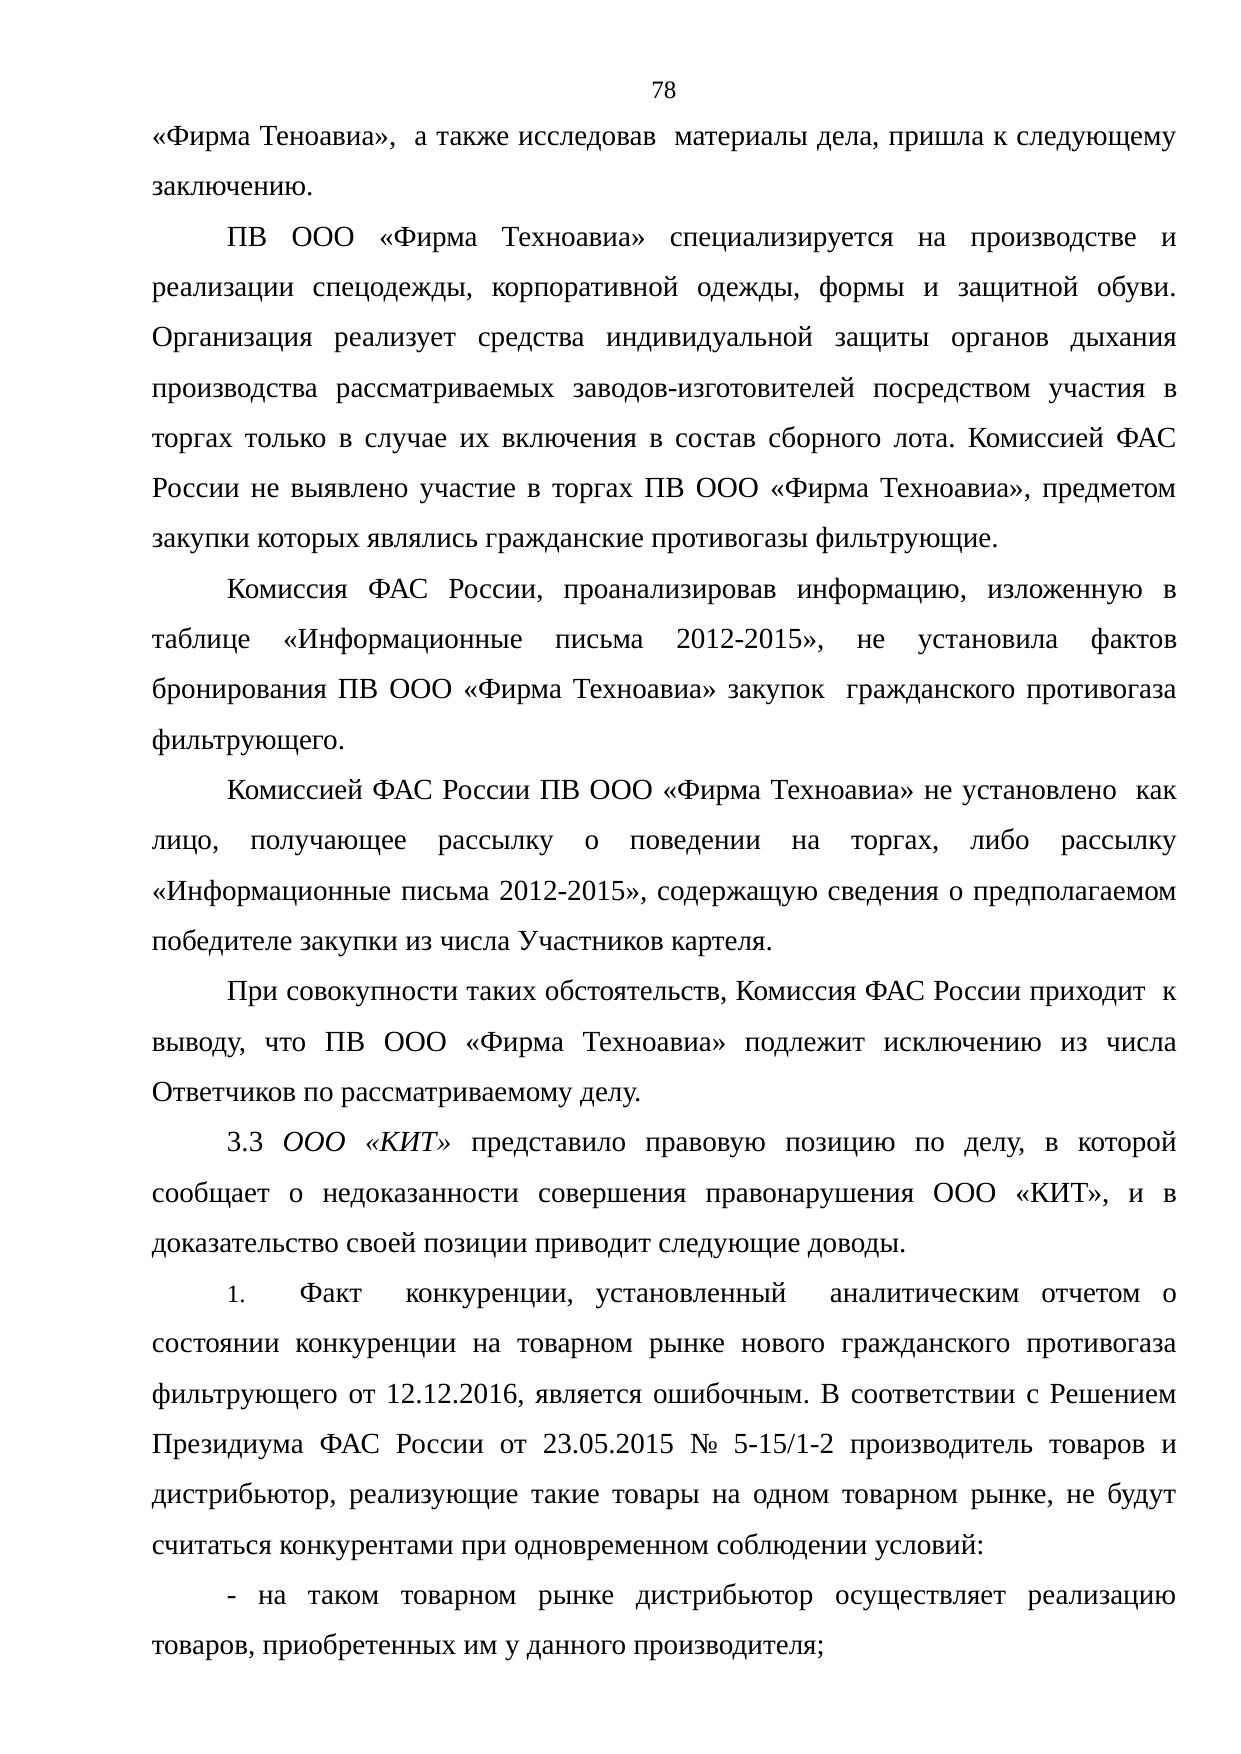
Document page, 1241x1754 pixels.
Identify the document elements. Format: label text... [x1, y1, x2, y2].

text При совокупности таких обстоятельств, Комиссия ФАС России приходит к выводу, что ПВ ООО «Фирма Техноавиа» подлежит исключению из числа Ответчиков по рассматриваемому делу. [152, 973, 1177, 1108]
text - на таком товарном рынке дистрибьютор осуществляет реализацию товаров, приобретенных им у данного производителя; [152, 1577, 1177, 1661]
text Комиссией ФАС России ПВ ООО «Фирма Техноавиа» не установлено как лицо, получающее рассылку о поведении на торгах, либо рассылку «Информационные письма 2012-2015», содержащую сведения о предполагаемом победителе закупки из числа Участников картеля. [152, 772, 1177, 957]
text Комиссия ФАС России, проанализировав информацию, изложенную в таблице «Информационные письма 2012-2015», не установила фактов бронирования ПВ ООО «Фирма Техноавиа» закупок гражданского противогаза фильтрующего. [152, 571, 1177, 755]
list Факт конкуренции, установленный аналитическим отчетом о состоянии конкуренции на товарном рынке нового гражданского противогаза фильтрующего от 12.12.2016, является ошибочным. В соответствии с Решением Президиума ФАС России от 23.05.2015 № 5-15/1-2 производитель товаров и дистрибьютор, реализующие такие товары на одном товарном рынке, не будут считаться конкурентами при одновременном соблюдении условий: [152, 1275, 1177, 1560]
text «Фирма Теноавиа», а также исследовав материалы дела, пришла к следующему заключению. [152, 118, 1177, 202]
text 3.3 ООО «КИТ» представило правовую позицию по делу, в которой сообщает о недоказанности совершения правонарушения ООО «КИТ», и в доказательство своей позиции приводит следующие доводы. [152, 1124, 1177, 1258]
text ПВ ООО «Фирма Техноавиа» специализируется на производстве и реализации спецодежды, корпоративной одежды, формы и защитной обуви. Организация реализует средства индивидуальной защиты органов дыхания производства рассматриваемых заводов-изготовителей посредством участия в торгах только в случае их включения в состав сборного лота. Комиссией ФАС России не выявлено участие в торгах ПВ ООО «Фирма Техноавиа», предметом закупки которых являлись гражданские противогазы фильтрующие. [152, 219, 1177, 554]
